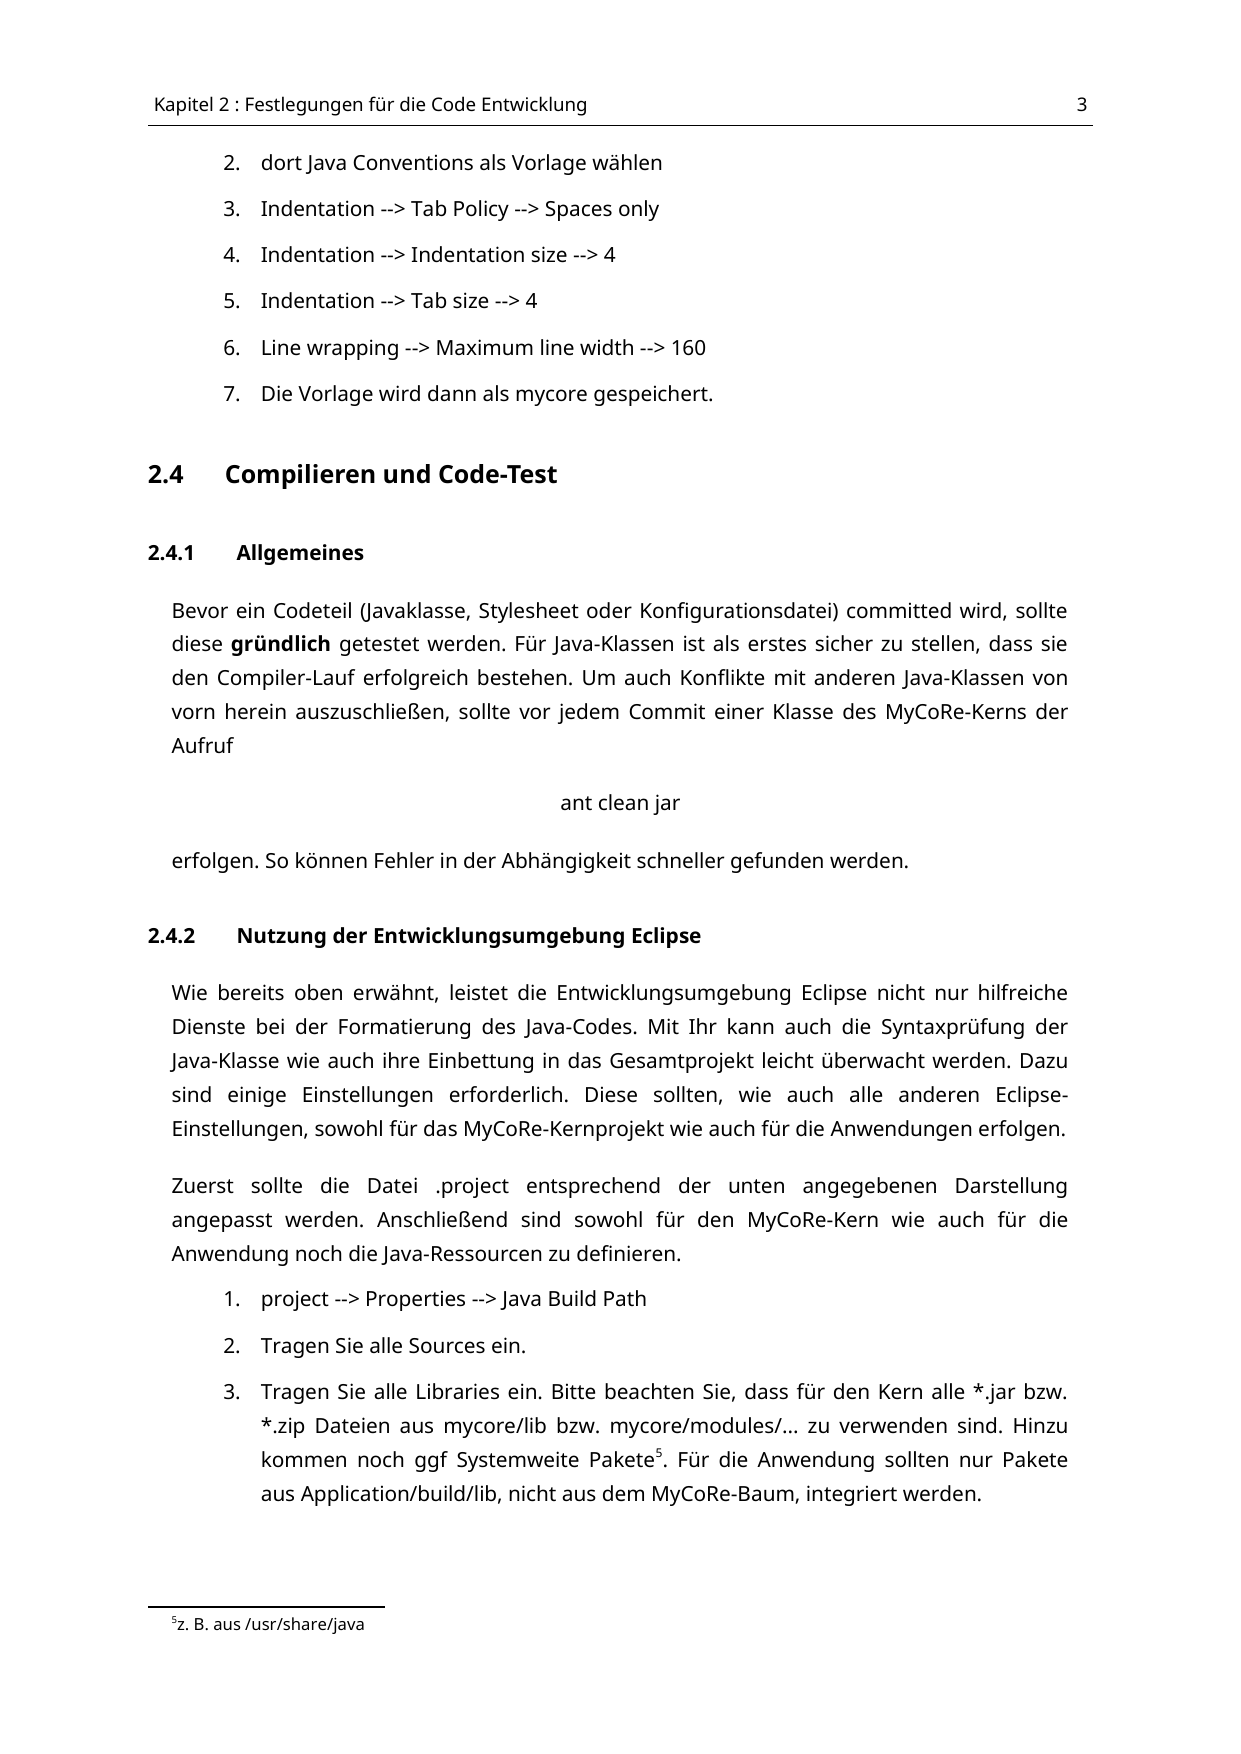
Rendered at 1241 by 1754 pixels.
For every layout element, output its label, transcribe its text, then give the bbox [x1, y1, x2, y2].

list Tragen Sie alle Sources ein. [185, 1331, 1069, 1359]
list Line wrapping --> Maximum line width --> 160 [185, 333, 1069, 361]
list Indentation --> Indentation size --> 4 [185, 240, 1069, 268]
text ant clean jar [171, 788, 1069, 817]
text erfolgen. So können Fehler in der Abhängigkeit schneller gefunden werden. [171, 846, 1069, 874]
text Bevor ein Codeteil (Javaklasse, Stylesheet oder Konfigurationsdatei) committed wird, sollte diese gründlich getestet werden. Für Java-Klassen ist als erstes sicher zu stellen, dass sie den Compiler-Lauf erfolgreich bestehen. Um auch Konflikte mit anderen Java-Klassen von vorn herein auszuschließen, sollte vor jedem Commit einer Klasse des MyCoRe-Kerns der Aufruf [171, 596, 1069, 759]
list Indentation --> Tab size --> 4 [185, 287, 1069, 315]
text Zuerst sollte die Datei .project entsprechend der unten angegebenen Darstellung angepasst werden. Anschließend sind sowohl für den MyCoRe-Kern wie auch für die Anwendung noch die Java-Ressourcen zu definieren. [171, 1171, 1069, 1267]
list Tragen Sie alle Libraries ein. Bitte beachten Sie, dass für den Kern alle *.jar bzw. *.zip Dateien aus mycore/lib bzw. mycore/modules/... zu verwenden sind. Hinzu kommen noch ggf Systemweite Pakete. Für die Anwendung sollten nur Pakete aus Application/build/lib, nicht aus dem MyCoRe-Baum, integriert werden. [185, 1377, 1069, 1507]
list Indentation --> Tab Policy --> Spaces only [185, 194, 1069, 222]
subtitle Compilieren und Code-Test [148, 456, 1092, 490]
list Die Vorlage wird dann als mycore gespeichert. [185, 379, 1069, 408]
list project --> Properties --> Java Build Path [185, 1284, 1069, 1313]
text Wie bereits oben erwähnt, leistet die Entwicklungsumgebung Eclipse nicht nur hilfreiche Dienste bei der Formatierung des Java-Codes. Mit Ihr kann auch die Syntaxprüfung der Java-Klasse wie auch ihre Einbettung in das Gesamtprojekt leicht überwacht werden. Dazu sind einige Einstellungen erforderlich. Diese sollten, wie auch alle anderen Eclipse-Einstellungen, sowohl für das MyCoRe-Kernprojekt wie auch für die Anwendungen erfolgen. [171, 978, 1069, 1142]
subtitle Allgemeines [148, 538, 1092, 567]
list dort Java Conventions als Vorlage wählen [185, 148, 1069, 176]
list z. B. aus /usr/share/java [171, 1613, 1069, 1636]
subtitle Nutzung der Entwicklungsumgebung Eclipse [148, 921, 1092, 949]
